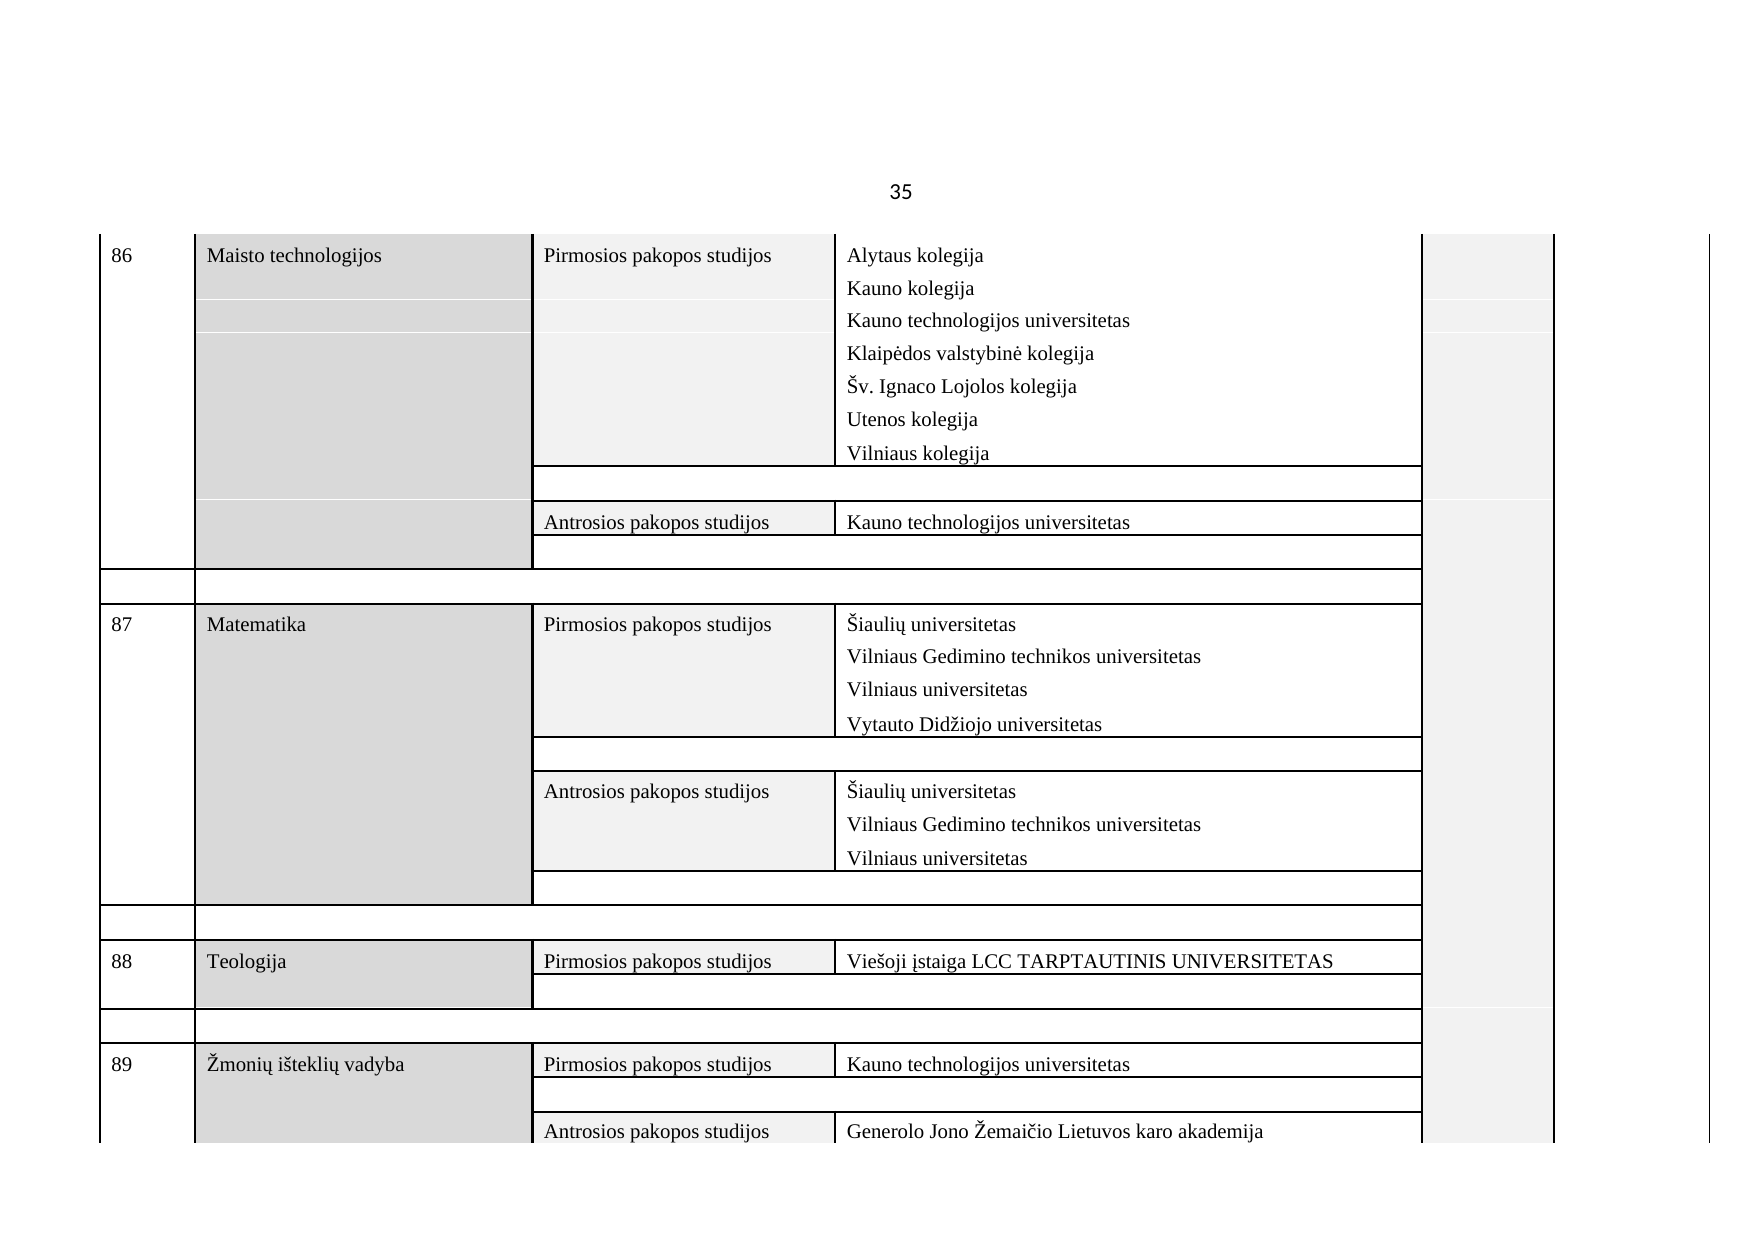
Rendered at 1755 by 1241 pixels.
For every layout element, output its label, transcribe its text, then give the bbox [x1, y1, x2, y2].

table_cell Šiaulių universitetas [836, 772, 1421, 803]
table_cell [1423, 668, 1553, 701]
table_cell Vilniaus Gedimino technikos universitetas [836, 636, 1421, 668]
table_cell [101, 803, 194, 836]
table_cell [1423, 534, 1553, 568]
table_cell 89 [101, 1044, 194, 1076]
table_cell [835, 906, 1421, 939]
table_cell [101, 668, 194, 701]
table_cell Vilniaus Gedimino technikos universitetas [836, 803, 1421, 836]
table_cell Pirmosios pakopos studijos Suma [534, 1078, 1421, 1111]
table_cell Antrosios pakopos studijos [534, 1113, 834, 1143]
table_cell [1555, 736, 1709, 770]
table_cell [1555, 668, 1709, 701]
table_cell [1555, 770, 1709, 803]
table_cell [196, 500, 531, 534]
table_cell [1555, 1042, 1709, 1076]
table_cell [101, 534, 194, 568]
table_cell [101, 300, 194, 332]
table_cell [533, 1010, 835, 1042]
table_cell Vytauto Didžiojo universitetas [836, 701, 1421, 736]
table_cell Pirmosios pakopos studijos Suma [534, 738, 1421, 770]
table_cell [101, 570, 194, 603]
table_cell [196, 770, 531, 803]
table_cell [534, 668, 834, 701]
table_cell [1423, 803, 1553, 836]
table_cell [196, 398, 531, 431]
table_cell Pirmosios pakopos studijos Suma [534, 975, 1421, 1007]
table_cell [1423, 1042, 1553, 1076]
table_cell [1555, 870, 1709, 904]
table_cell [1555, 365, 1709, 398]
table_cell [1555, 636, 1709, 668]
table_cell Antrosios pakopos studijos [534, 772, 834, 803]
table_cell [1555, 603, 1709, 636]
table_cell [1423, 603, 1553, 636]
table_cell [1555, 267, 1709, 299]
table_cell [1423, 568, 1553, 603]
table_cell [1555, 300, 1709, 332]
table_cell [1423, 1008, 1553, 1042]
table_cell [196, 333, 531, 365]
table_cell [1555, 398, 1709, 431]
table_cell Maisto technologijos Suma [196, 570, 835, 603]
table_cell [1555, 465, 1709, 499]
table_cell Šv. Ignaco Lojolos kolegija [836, 365, 1421, 398]
table_cell [196, 1111, 531, 1143]
table_cell Vilniaus kolegija [836, 431, 1421, 465]
table_cell [1555, 1076, 1709, 1111]
table_cell Matematika [196, 605, 531, 636]
table_cell Klaipėdos valstybinė kolegija [836, 333, 1421, 365]
table_cell [1423, 500, 1553, 534]
table_cell [1555, 701, 1709, 736]
table_cell [534, 636, 834, 668]
table_cell Kauno technologijos universitetas [836, 300, 1421, 332]
table_cell [1423, 939, 1553, 973]
table_cell [1423, 870, 1553, 904]
table_cell Vilniaus universitetas [836, 668, 1421, 701]
table_cell [101, 836, 194, 870]
table_cell [1423, 333, 1553, 365]
table_cell [101, 398, 194, 431]
table_cell Kauno kolegija [836, 267, 1421, 299]
table_cell [1423, 1076, 1553, 1111]
table_cell [534, 365, 834, 398]
table_cell [1423, 904, 1553, 939]
table_cell [533, 906, 835, 939]
table_cell [101, 333, 194, 365]
table_cell Pirmosios pakopos studijos [534, 605, 834, 636]
table_cell [196, 736, 531, 770]
table_cell [196, 973, 531, 1007]
table_cell [196, 300, 531, 332]
table_cell [1555, 1008, 1709, 1042]
table_cell [1555, 333, 1709, 365]
table_cell Vilniaus universitetas [836, 836, 1421, 870]
table_cell [534, 267, 834, 299]
table_cell [534, 333, 834, 365]
table_cell [196, 870, 531, 904]
table_cell [1555, 803, 1709, 836]
table_cell [835, 570, 1421, 603]
table_cell [1423, 1111, 1553, 1143]
table_cell [196, 668, 531, 701]
table_cell Pirmosios pakopos studijos Suma [534, 467, 1421, 499]
table_cell [101, 500, 194, 534]
table_cell Kauno technologijos universitetas [836, 1044, 1421, 1076]
table_cell Generolo Jono Žemaičio Lietuvos karo akademija [836, 1113, 1421, 1143]
table_cell [1423, 836, 1553, 870]
table_cell [196, 267, 531, 299]
table_cell Matematika Suma [196, 906, 532, 939]
table_cell Antrosios pakopos studijos Suma [534, 536, 1421, 568]
table_cell [534, 431, 834, 465]
table_cell [1423, 770, 1553, 803]
table_cell [1555, 534, 1709, 568]
table_cell [1423, 973, 1553, 1007]
table_cell [101, 431, 194, 465]
table_cell [1423, 636, 1553, 668]
table_cell [1555, 234, 1709, 267]
table_cell Utenos kolegija [836, 398, 1421, 431]
table_cell [101, 636, 194, 668]
table_cell [1423, 701, 1553, 736]
table_cell Antrosios pakopos studijos Suma [534, 872, 1421, 904]
table_cell [101, 465, 194, 499]
table_cell [196, 636, 531, 668]
table_cell [1423, 736, 1553, 770]
table_cell [1555, 500, 1709, 534]
table_cell Antrosios pakopos studijos [534, 502, 834, 534]
table_cell [1555, 836, 1709, 870]
table_cell [196, 836, 531, 870]
table_cell [1423, 398, 1553, 431]
table_cell [101, 1076, 194, 1111]
table_cell [196, 1076, 531, 1111]
table_cell [196, 365, 531, 398]
table_cell [1423, 465, 1553, 499]
table_cell [101, 870, 194, 904]
table_cell [101, 906, 194, 939]
table_cell [196, 465, 531, 499]
table_cell Pirmosios pakopos studijos [534, 1044, 834, 1076]
table_cell [1555, 939, 1709, 973]
table_cell Alytaus kolegija [836, 234, 1421, 267]
table_cell [1555, 973, 1709, 1007]
table_cell [534, 803, 834, 836]
table_cell Maisto technologijos [196, 234, 531, 267]
table_cell [101, 701, 194, 736]
table_cell [534, 300, 834, 332]
table_cell [1423, 365, 1553, 398]
table_cell Teologija [196, 941, 531, 973]
table_cell Pirmosios pakopos studijos [534, 234, 834, 267]
table_cell Pirmosios pakopos studijos [534, 941, 834, 973]
table_cell 86 [101, 234, 194, 267]
table_cell [1423, 267, 1553, 299]
table_cell [1423, 431, 1553, 465]
table_cell [534, 701, 834, 736]
table_cell Šiaulių universitetas [836, 605, 1421, 636]
table_cell [196, 803, 531, 836]
table_cell [534, 836, 834, 870]
table_cell [101, 1010, 194, 1042]
table_cell [101, 1111, 194, 1143]
table_cell [1423, 300, 1553, 332]
table_cell [1555, 431, 1709, 465]
table_cell Žmonių išteklių vadyba [196, 1044, 531, 1076]
table_cell [1555, 904, 1709, 939]
table_cell [1555, 1111, 1709, 1143]
table_cell 88 [101, 941, 194, 973]
table_cell [196, 701, 531, 736]
table_cell 87 [101, 605, 194, 636]
table_cell [835, 1010, 1421, 1042]
table_cell [196, 534, 531, 568]
table_cell [1423, 234, 1553, 267]
table_cell [101, 267, 194, 299]
table_cell Teologija Suma [196, 1010, 532, 1042]
table_cell [196, 431, 531, 465]
table_cell [101, 365, 194, 398]
table_cell Kauno technologijos universitetas [836, 502, 1421, 534]
table_cell [101, 973, 194, 1007]
table_cell [534, 398, 834, 431]
table_cell Viešoji įstaiga LCC TARPTAUTINIS UNIVERSITETAS [836, 941, 1421, 973]
table_cell [101, 736, 194, 770]
table_cell [1555, 568, 1709, 603]
table_cell [101, 770, 194, 803]
